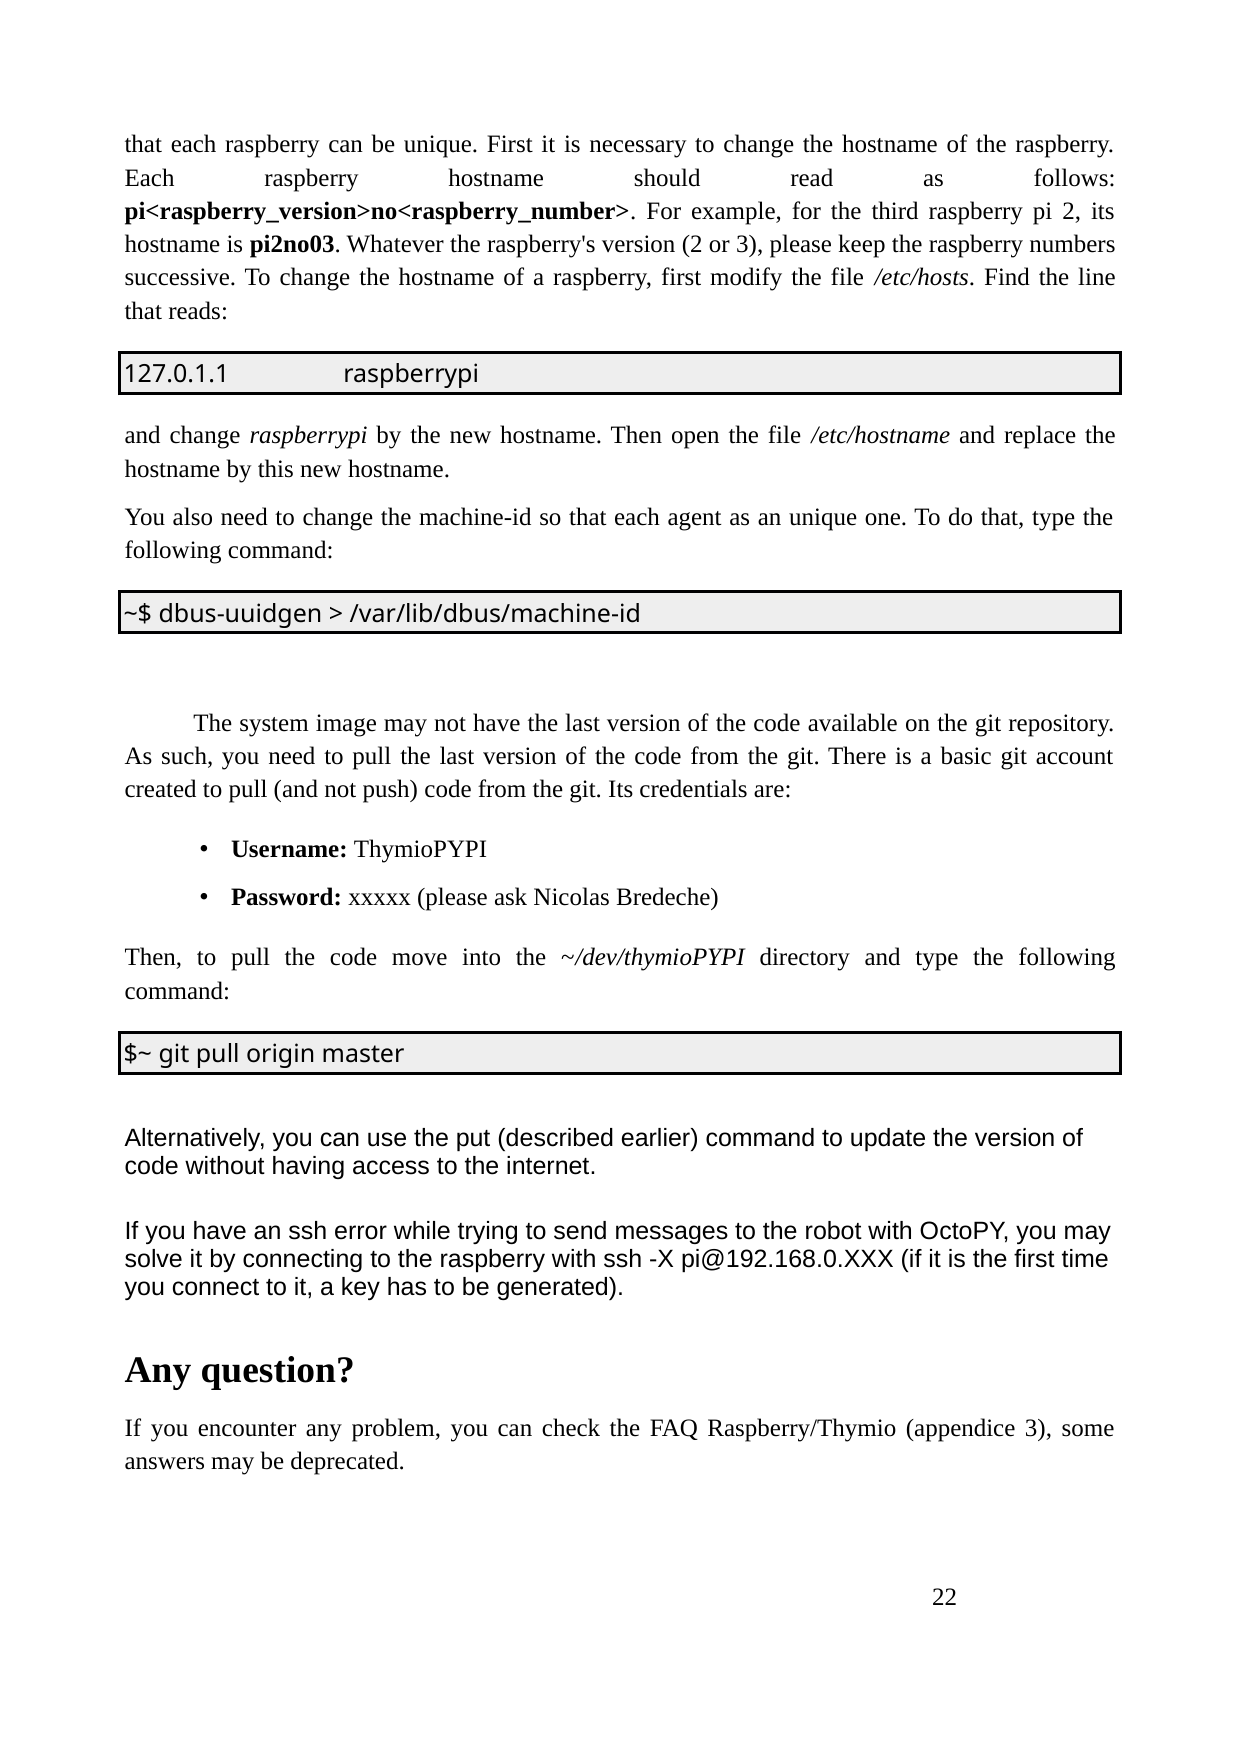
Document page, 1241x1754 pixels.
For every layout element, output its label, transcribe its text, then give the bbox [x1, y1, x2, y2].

text $~ git pull origin master [121, 1034, 1119, 1072]
text ~$ dbus-uuidgen > /var/lib/dbus/machine-id [121, 593, 1119, 631]
text that each raspberry can be unique. First it is necessary to change the hostname of the raspberry. Each raspberry hostname should read as follows: pi<raspberry_version>no<raspberry_number>. For example, for the third raspberry pi 2, its hostname is pi2no03. Whatever the raspberry's version (2 or 3), please keep the raspberry numbers successive. To change the hostname of a raspberry, first modify the file /etc/hosts. Find the line that reads: [118, 124, 1122, 331]
text The system image may not have the last version of the code available on the git repository. As such, you need to pull the last version of the code from the git. There is a basic git account created to pull (and not push) code from the git. Its credentials are: [118, 702, 1122, 809]
list Password: xxxxx (please ask Nicolas Bredeche) [193, 877, 1122, 917]
text If you have an ssh error while trying to send messages to the robot with OctoPY, you may solve it by connecting to the raspberry with ssh -X pi@192.168.0.XXX (if it is the first time you connect to it, a key has to be generated). [118, 1211, 1122, 1301]
text Then, to pull the code move into the ~/dev/thymioPYPI directory and type the following command: [118, 937, 1122, 1011]
text Any question? [118, 1343, 1122, 1391]
text Alternatively, you can use the put (described earlier) command to update the version of code without having access to the internet. [118, 1118, 1122, 1180]
text If you encounter any problem, you can check the FAQ Raspberry/Thymio (appendice 3), some answers may be deprecated. [118, 1407, 1122, 1481]
text 127.0.1.1 raspberrypi [121, 354, 1119, 392]
text You also need to change the machine-id so that each agent as an unique one. To do that, type the following command: [118, 496, 1122, 570]
text and change raspberrypi by the new hostname. Then open the file /etc/hostname and replace the hostname by this new hostname. [118, 415, 1122, 483]
list Username: ThymioPYPI [193, 829, 1122, 863]
